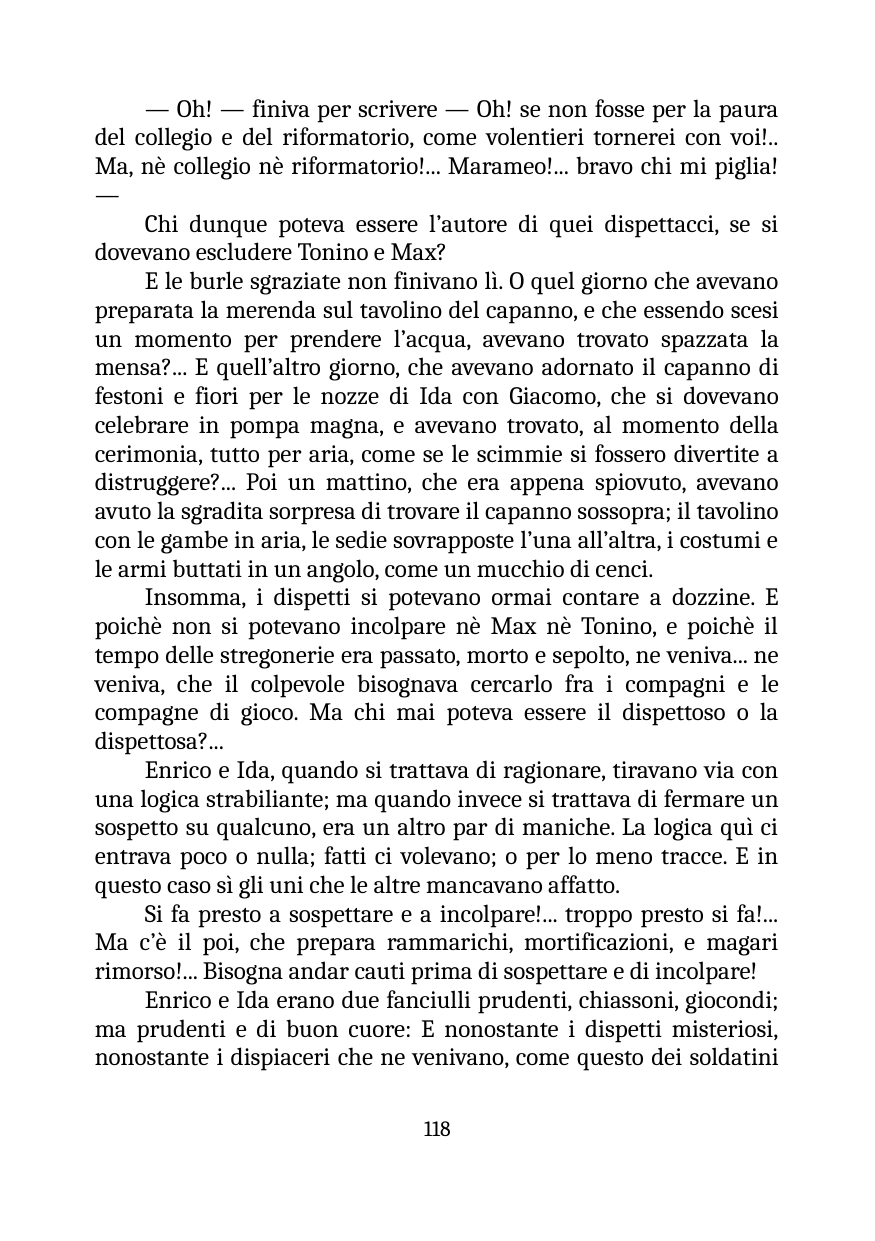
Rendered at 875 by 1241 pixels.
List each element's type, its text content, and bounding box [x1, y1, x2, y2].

text — Oh! — finiva per scrivere — Oh! se non fosse per la paura del collegio e del riformatorio, come volentieri tornerei con voi!.. Ma, nè collegio nè riformatorio!... Marameo!... bravo chi mi piglia! — [94, 94, 779, 209]
text Insomma, i dispetti si potevano ormai contare a dozzine. E poichè non si potevano incolpare nè Max nè Tonino, e poichè il tempo delle stregonerie era passato, morto e sepolto, ne veniva... ne veniva, che il colpevole bisognava cercarlo fra i compagni e le compagne di gioco. Ma chi mai poteva essere il dispettoso o la dispettosa?... [94, 583, 779, 756]
text Si fa presto a sospettare e a incolpare!... troppo presto si fa!... Ma c’è il poi, che prepara rammarichi, mortificazioni, e magari rimorso!... Bisogna andar cauti prima di sospettare e di incolpare! [94, 899, 779, 986]
text Chi dunque poteva essere l’autore di quei dispettacci, se si dovevano escludere Tonino e Max? [94, 209, 779, 267]
text Enrico e Ida erano due fanciulli prudenti, chiassoni, giocondi; ma prudenti e di buon cuore: E nonostante i dispetti misteriosi, nonostante i dispiaceri che ne venivano, come questo dei soldatini [94, 986, 779, 1072]
text Enrico e Ida, quando si trattava di ragionare, tiravano via con una logica strabiliante; ma quando invece si trattava di fermare un sospetto su qualcuno, era un altro par di maniche. La logica quì ci entrava poco o nulla; fatti ci volevano; o per lo meno tracce. E in questo caso sì gli uni che le altre mancavano affatto. [94, 756, 779, 899]
text E le burle sgraziate non finivano lì. O quel giorno che avevano preparata la merenda sul tavolino del capanno, e che essendo scesi un momento per prendere l’acqua, avevano trovato spazzata la mensa?... E quell’altro giorno, che avevano adornato il capanno di festoni e fiori per le nozze di Ida con Giacomo, che si dovevano celebrare in pompa magna, e avevano trovato, al momento della cerimonia, tutto per aria, come se le scimmie si fossero divertite a distruggere?... Poi un mattino, che era appena spiovuto, avevano avuto la sgradita sorpresa di trovare il capanno sossopra; il tavolino con le gambe in aria, le sedie sovrapposte l’una all’altra, i costumi e le armi buttati in un angolo, come un mucchio di cenci. [94, 267, 779, 583]
